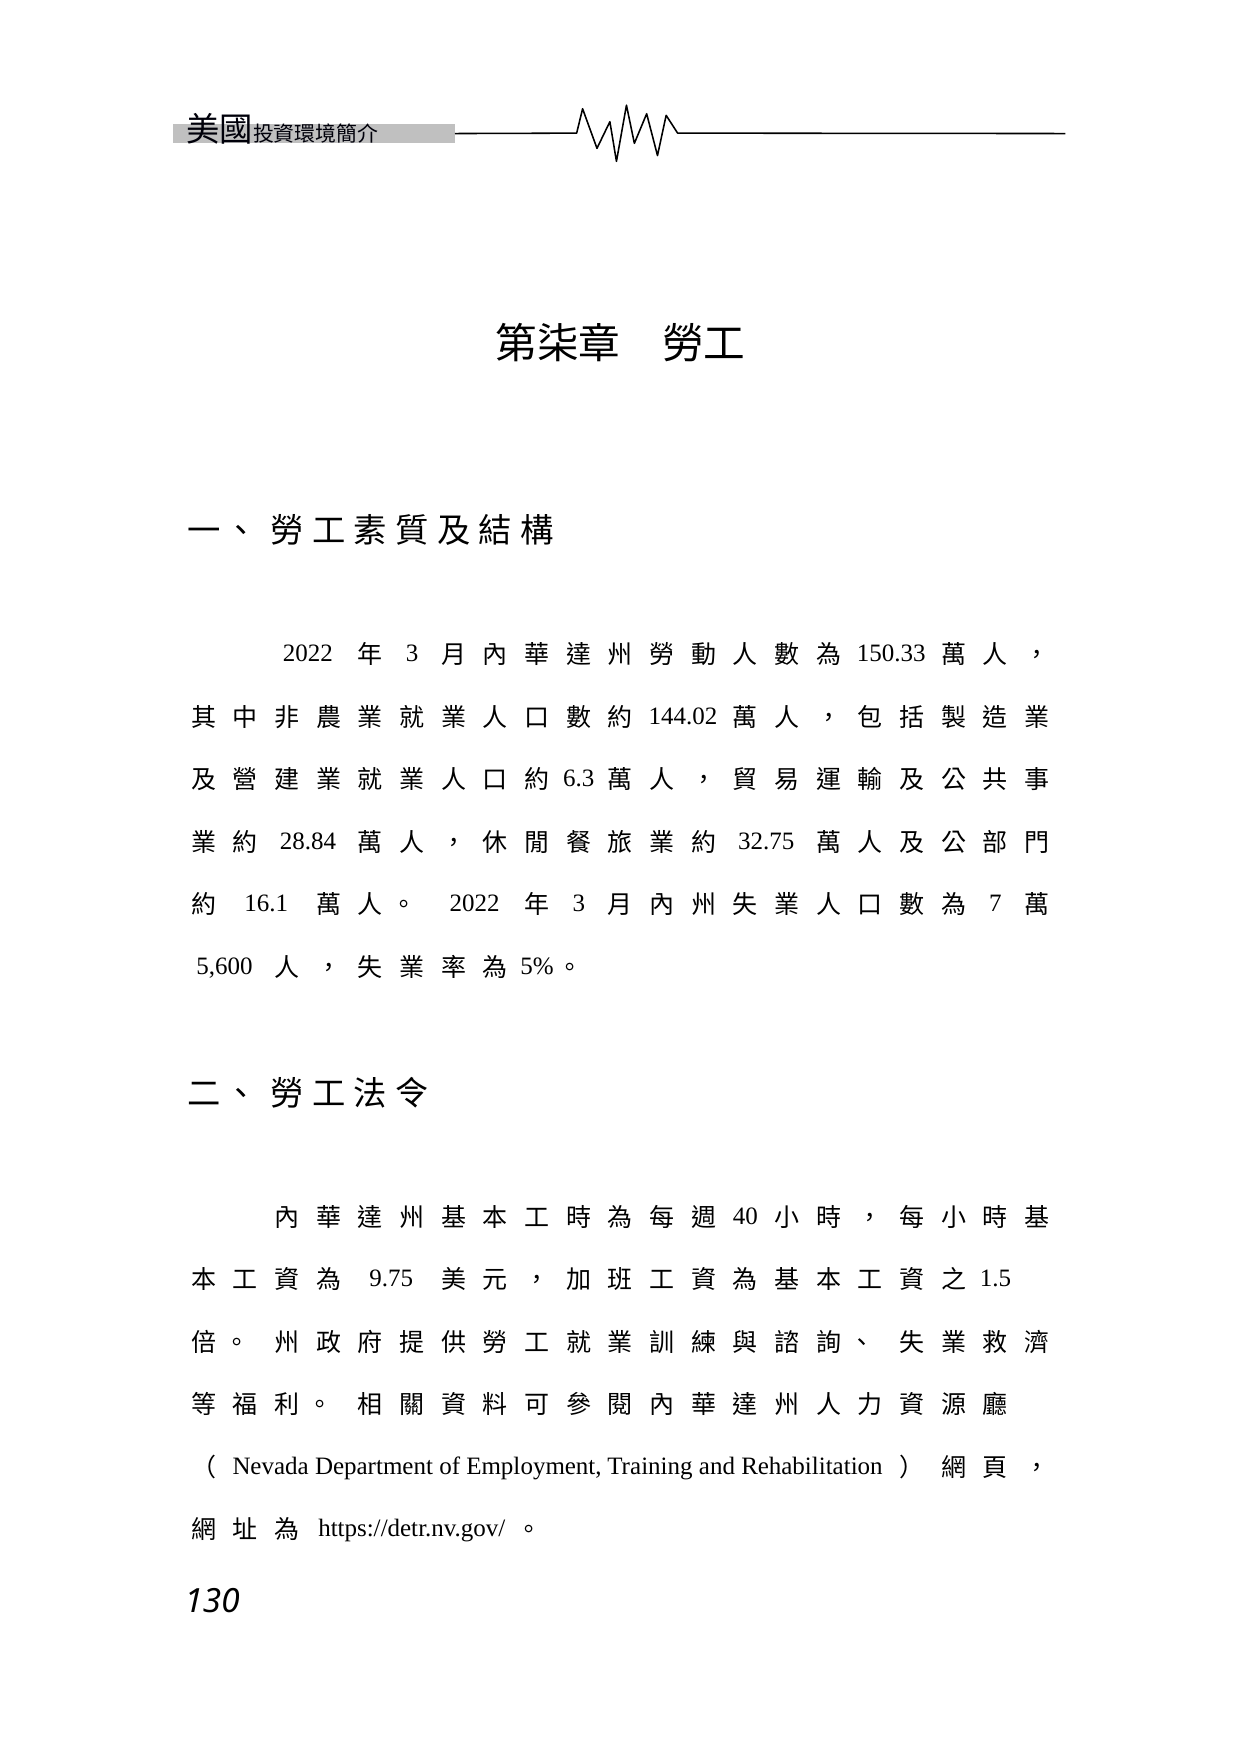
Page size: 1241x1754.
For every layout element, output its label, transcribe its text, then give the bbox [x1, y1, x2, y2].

text 一、勞工素質及結構 [183, 486, 1058, 549]
text 第柒章 勞工 [183, 299, 1058, 361]
text 2022年3月內華達州勞動人數為150.33萬人，其中非農業就業人口數約144.02萬人，包括製造業及營建業就業人口約6.3萬人，貿易運輸及公共事業約28.84萬人，休閒餐旅業約32.75萬人及公部門約16.1萬人。2022年3月內州失業人口數為7萬5,600人，失業率為5%。 [183, 611, 1058, 986]
text 內華達州基本工時為每週40小時，每小時基本工資為9.75美元，加班工資為基本工資之1.5倍。州政府提供勞工就業訓練與諮詢、失業救濟等福利。相關資料可參閱內華達州人力資源廳（Nevada Department of Employment, Training and Rehabilitation）網頁，網址為https://detr.nv.gov/。 [183, 1174, 1058, 1549]
text 二、勞工法令 [183, 1049, 1058, 1111]
